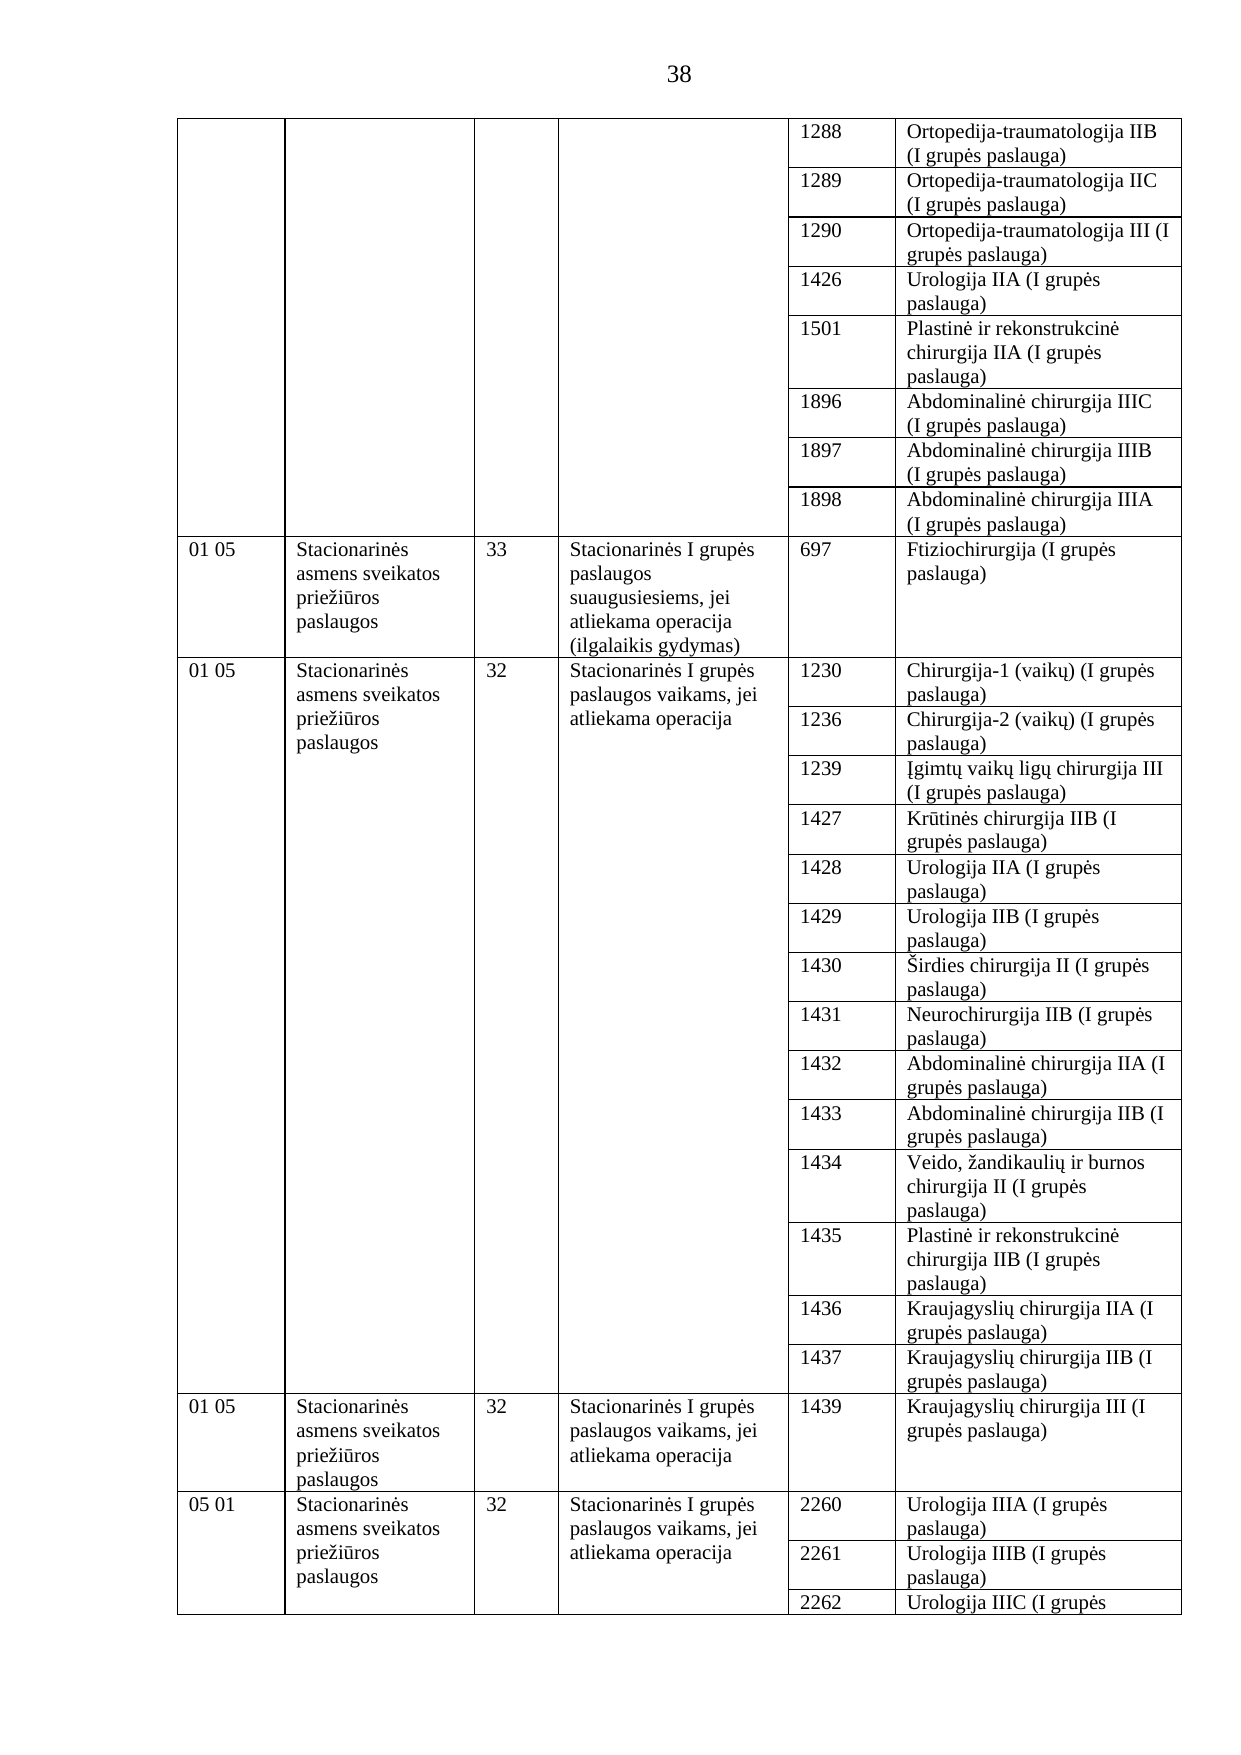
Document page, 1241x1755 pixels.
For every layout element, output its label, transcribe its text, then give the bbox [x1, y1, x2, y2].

table_cell 1897 [789, 438, 895, 486]
table_cell Kraujagyslių chirurgija IIA (I grupės paslauga) [896, 1296, 1181, 1344]
table_cell Ortopedija-traumatologija III (I grupės paslauga) [896, 218, 1181, 266]
table_cell 1230 [789, 658, 895, 706]
table_cell Abdominalinė chirurgija IIIC (I grupės paslauga) [896, 389, 1181, 437]
table_cell 1427 [789, 805, 895, 853]
table_cell 1426 [789, 267, 895, 315]
table_cell 2261 [789, 1541, 895, 1589]
table_cell Chirurgija-2 (vaikų) (I grupės paslauga) [896, 707, 1181, 755]
table_cell 1432 [789, 1051, 895, 1099]
table_cell Chirurgija-1 (vaikų) (I grupės paslauga) [896, 658, 1181, 706]
table_cell 32 [475, 658, 558, 1393]
table_cell Įgimtų vaikų ligų chirurgija III (I grupės paslauga) [896, 756, 1181, 804]
table_cell 1898 [789, 488, 895, 536]
table_cell 1435 [789, 1223, 895, 1295]
table_cell Ortopedija-traumatologija IIC (I grupės paslauga) [896, 168, 1181, 216]
table_cell Stacionarinės I grupės paslaugos vaikams, jei atliekama operacija [559, 658, 788, 1393]
table_cell Urologija IIIB (I grupės paslauga) [896, 1541, 1181, 1589]
table_cell Ftiziochirurgija (I grupės paslauga) [896, 537, 1181, 657]
table_cell Abdominalinė chirurgija IIIB (I grupės paslauga) [896, 438, 1181, 486]
table_cell 1434 [789, 1150, 895, 1222]
table_cell 1431 [789, 1002, 895, 1050]
table_cell 1429 [789, 904, 895, 952]
table_cell Abdominalinė chirurgija IIA (I grupės paslauga) [896, 1051, 1181, 1099]
table_cell Urologija IIIA (I grupės paslauga) [896, 1492, 1181, 1540]
table_cell Urologija IIA (I grupės paslauga) [896, 267, 1181, 315]
table_cell Širdies chirurgija II (I grupės paslauga) [896, 953, 1181, 1001]
table_cell Abdominalinė chirurgija IIIA (I grupės paslauga) [896, 488, 1181, 536]
table_cell 01 05 [178, 1394, 284, 1491]
table_cell 1288 [789, 119, 895, 167]
table_cell 1437 [789, 1345, 895, 1393]
table_cell [178, 119, 284, 536]
table_cell [286, 119, 474, 536]
table_cell [475, 119, 558, 536]
table_cell Plastinė ir rekonstrukcinė chirurgija IIA (I grupės paslauga) [896, 316, 1181, 388]
table_cell 697 [789, 537, 895, 657]
table_cell 1430 [789, 953, 895, 1001]
table_cell [559, 119, 788, 536]
table_cell Abdominalinė chirurgija IIB (I grupės paslauga) [896, 1100, 1181, 1148]
table_cell Krūtinės chirurgija IIB (I grupės paslauga) [896, 805, 1181, 853]
table_cell Stacionarinės asmens sveikatos priežiūros paslaugos [286, 658, 474, 1393]
table_cell 05 01 [178, 1492, 284, 1614]
table_cell 1290 [789, 218, 895, 266]
table_cell Stacionarinės asmens sveikatos priežiūros paslaugos [286, 1492, 474, 1614]
table_cell Urologija IIIC (I grupės [896, 1590, 1181, 1614]
table_cell 1236 [789, 707, 895, 755]
table_cell 1439 [789, 1394, 895, 1491]
table_cell 1289 [789, 168, 895, 216]
table_cell 1433 [789, 1100, 895, 1148]
table_cell Neurochirurgija IIB (I grupės paslauga) [896, 1002, 1181, 1050]
table_cell 1436 [789, 1296, 895, 1344]
table_cell Ortopedija-traumatologija IIB (I grupės paslauga) [896, 119, 1181, 167]
table_cell 1428 [789, 855, 895, 903]
table_cell Urologija IIA (I grupės paslauga) [896, 855, 1181, 903]
table_cell Kraujagyslių chirurgija III (I grupės paslauga) [896, 1394, 1181, 1491]
table_cell Stacionarinės I grupės paslaugos suaugusiesiems, jei atliekama operacija (ilgalaikis gydymas) [559, 537, 788, 657]
table_cell Urologija IIB (I grupės paslauga) [896, 904, 1181, 952]
table_cell 33 [475, 537, 558, 657]
table_cell Veido, žandikaulių ir burnos chirurgija II (I grupės paslauga) [896, 1150, 1181, 1222]
table_cell 32 [475, 1394, 558, 1491]
table_cell 01 05 [178, 658, 284, 1393]
table_cell 01 05 [178, 537, 284, 657]
table_cell Stacionarinės I grupės paslaugos vaikams, jei atliekama operacija [559, 1492, 788, 1614]
table_cell Stacionarinės I grupės paslaugos vaikams, jei atliekama operacija [559, 1394, 788, 1491]
table_cell 1896 [789, 389, 895, 437]
table_cell 1239 [789, 756, 895, 804]
table_cell Stacionarinės asmens sveikatos priežiūros paslaugos [286, 1394, 474, 1491]
table_cell 2260 [789, 1492, 895, 1540]
table_cell 1501 [789, 316, 895, 388]
table_cell Stacionarinės asmens sveikatos priežiūros paslaugos [286, 537, 474, 657]
table_cell 2262 [789, 1590, 895, 1614]
table_cell 32 [475, 1492, 558, 1614]
table_cell Plastinė ir rekonstrukcinė chirurgija IIB (I grupės paslauga) [896, 1223, 1181, 1295]
table_cell Kraujagyslių chirurgija IIB (I grupės paslauga) [896, 1345, 1181, 1393]
